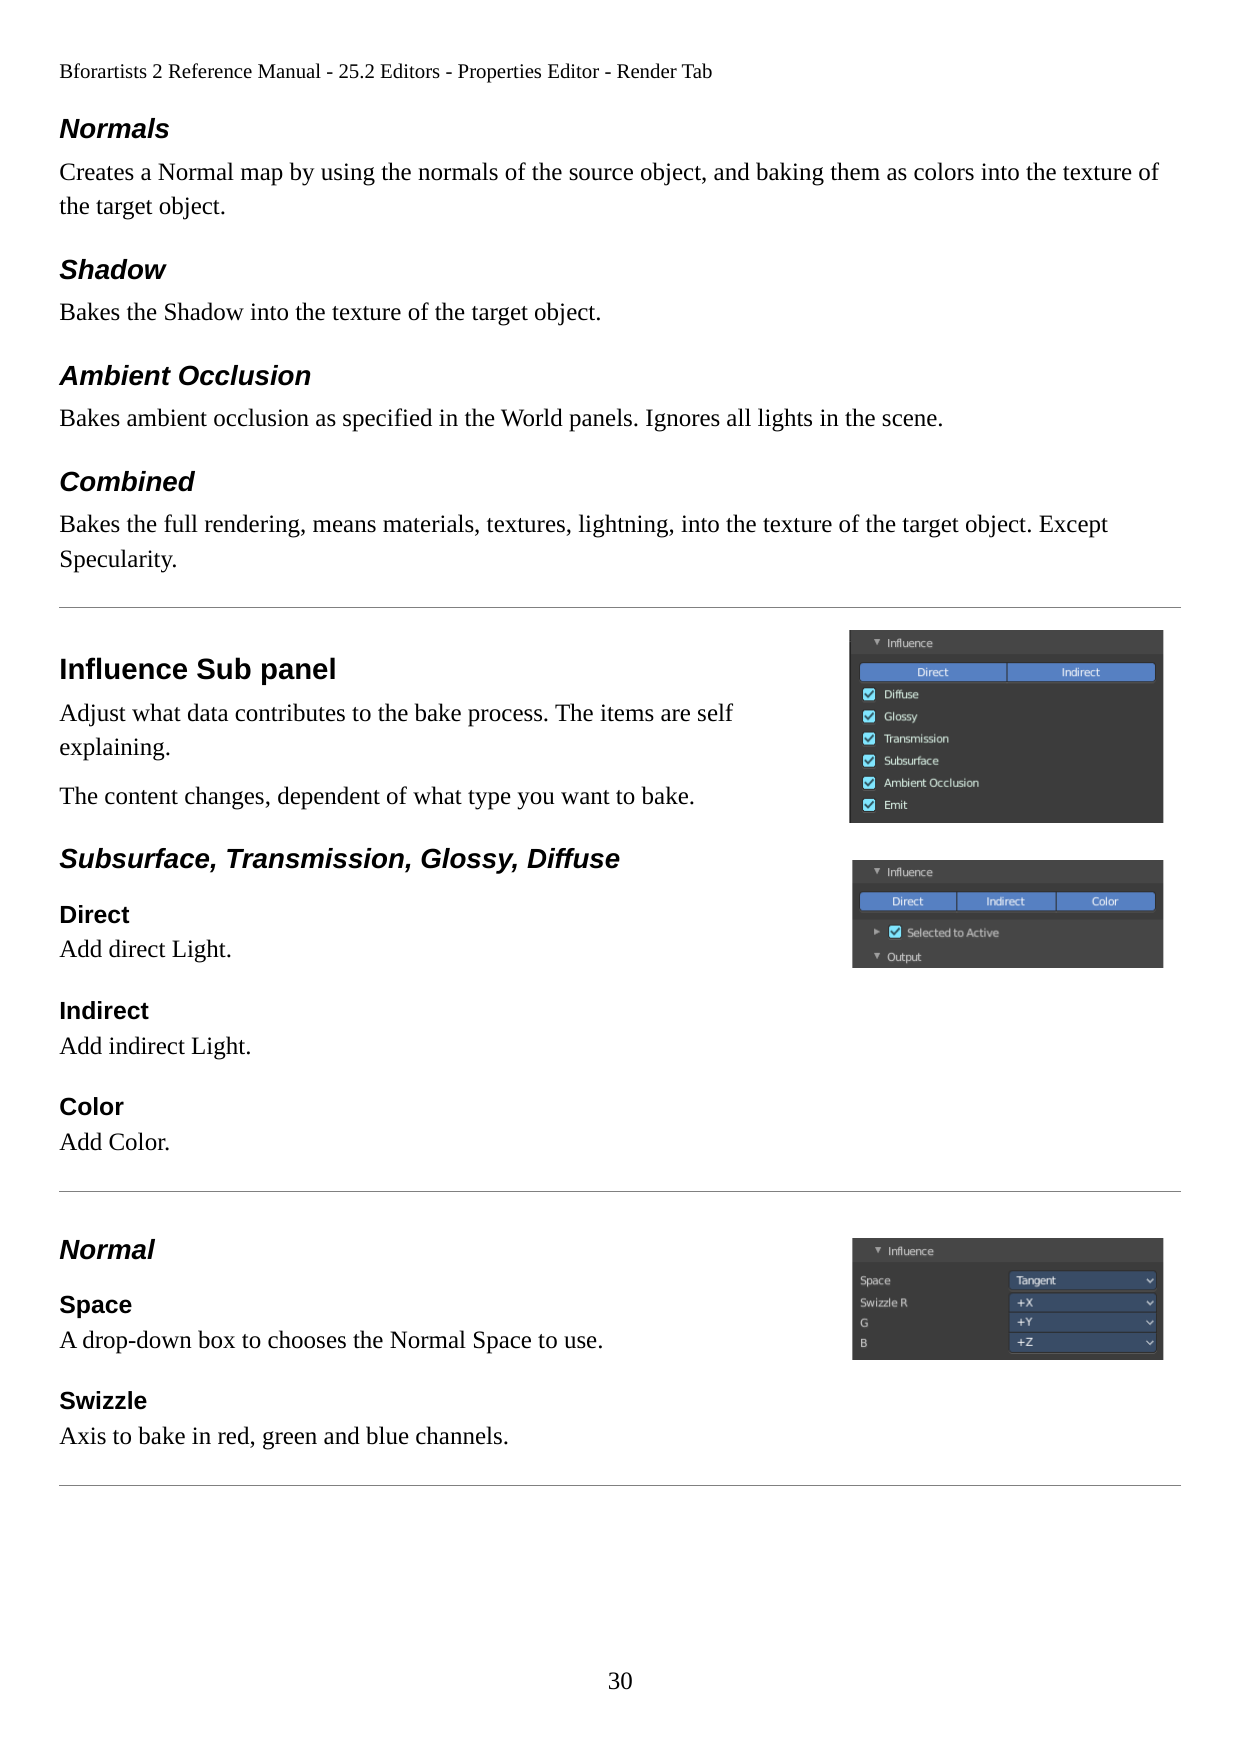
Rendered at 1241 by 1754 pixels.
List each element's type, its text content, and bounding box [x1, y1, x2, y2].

text Creates a Normal map by using the normals of the source object, and baking them as colors into the texture of the target object. [59, 157, 1181, 220]
text Bakes the full rendering, means materials, textures, lightning, into the texture of the target object. Except Specularity. [59, 509, 1181, 572]
subtitle Subsurface, Transmission, Glossy, Diffuse [59, 843, 1181, 875]
picture [852, 860, 1164, 968]
subtitle [1164, 1290, 1181, 1318]
subtitle Shadow [59, 253, 1181, 285]
text Axis to bake in red, green and blue channels. [59, 1421, 1181, 1450]
subtitle Normals [59, 113, 1181, 144]
subtitle Indirect [59, 996, 1181, 1025]
subtitle Combined [59, 465, 1181, 497]
subtitle Direct [59, 900, 852, 928]
subtitle Color [59, 1092, 1181, 1121]
text Adjust what data contributes to the bake process. The items are self explaining. [59, 698, 849, 761]
subtitle Normal [59, 1233, 1181, 1265]
text Add direct Light. [59, 934, 852, 963]
text Add Color. [59, 1127, 1181, 1156]
text A drop-down box to chooses the Normal Space to use. [59, 1325, 852, 1353]
subtitle Space [59, 1290, 852, 1318]
subtitle [1164, 900, 1181, 928]
text Add indirect Light. [59, 1031, 1181, 1060]
text The content changes, dependent of what type you want to bake. [59, 781, 849, 810]
text Bakes the Shadow into the texture of the target object. [59, 297, 1181, 326]
picture [852, 1238, 1164, 1360]
text [1164, 934, 1181, 963]
subtitle [1164, 652, 1181, 685]
text Bakes ambient occlusion as specified in the World panels. Ignores all lights in the scene. [59, 403, 1181, 432]
subtitle Influence Sub panel [59, 652, 849, 685]
subtitle Swizzle [59, 1386, 1181, 1415]
picture [849, 630, 1164, 823]
subtitle Ambient Occlusion [59, 359, 1181, 391]
